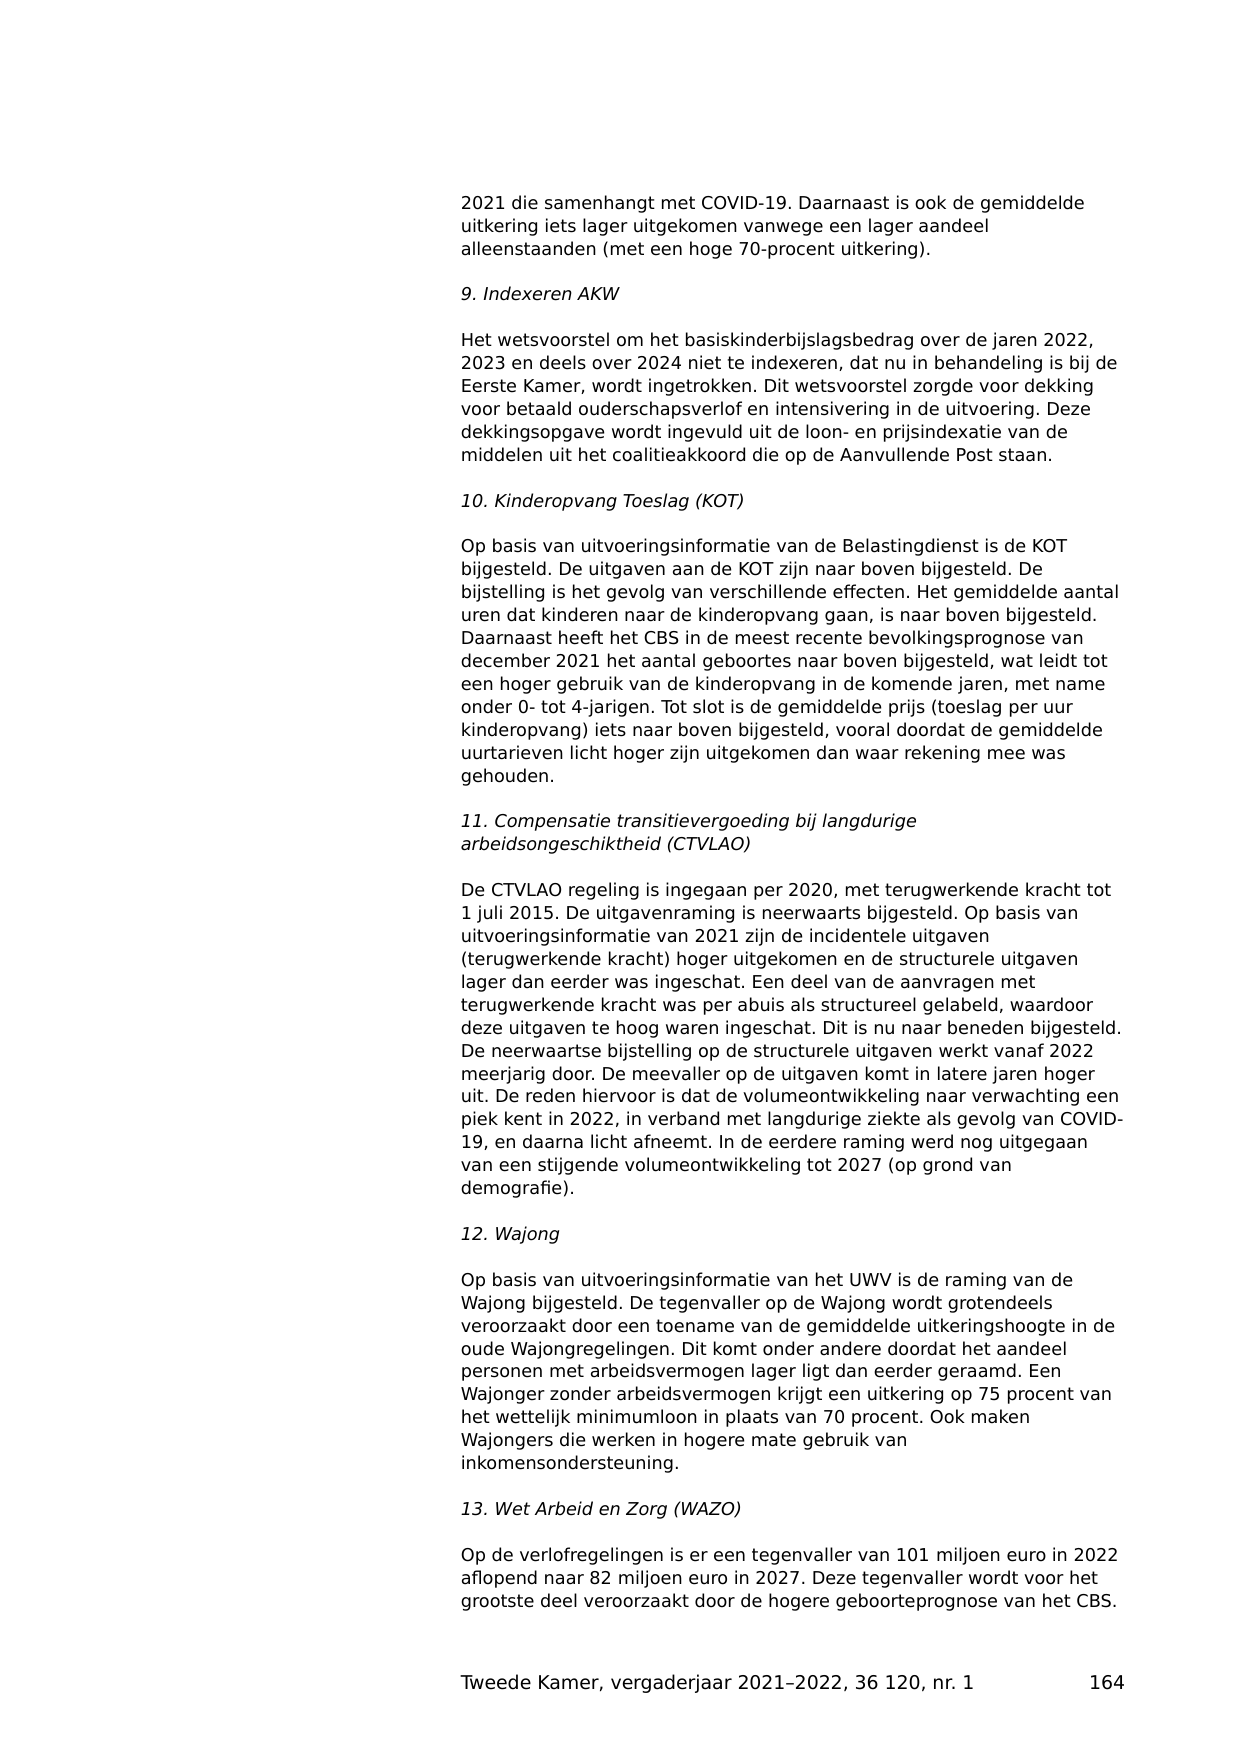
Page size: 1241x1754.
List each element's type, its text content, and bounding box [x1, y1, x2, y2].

text 2021 die samenhangt met COVID-19. Daarnaast is ook de gemiddelde uitkering iets lager uitgekomen vanwege een lager aandeel alleenstaanden (met een hoge 70-procent uitkering). [461, 191, 1125, 259]
text 13. Wet Arbeid en Zorg (WAZO) [461, 1497, 1125, 1520]
text Op basis van uitvoeringsinformatie van het UWV is de raming van de Wajong bijgesteld. De tegenvaller op de Wajong wordt grotendeels veroorzaakt door een toename van de gemiddelde uitkeringshoogte in de oude Wajongregelingen. Dit komt onder andere doordat het aandeel personen met arbeidsvermogen lager ligt dan eerder geraamd. Een Wajonger zonder arbeidsvermogen krijgt een uitkering op 75 procent van het wettelijk minimumloon in plaats van 70 procent. Ook maken Wajongers die werken in hogere mate gebruik van inkomensondersteuning. [461, 1268, 1125, 1474]
text Op basis van uitvoeringsinformatie van de Belastingdienst is de KOT bijgesteld. De uitgaven aan de KOT zijn naar boven bijgesteld. De bijstelling is het gevolg van verschillende effecten. Het gemiddelde aantal uren dat kinderen naar de kinderopvang gaan, is naar boven bijgesteld. Daarnaast heeft het CBS in de meest recente bevolkingsprognose van december 2021 het aantal geboortes naar boven bijgesteld, wat leidt tot een hoger gebruik van de kinderopvang in de komende jaren, met name onder 0- tot 4-jarigen. Tot slot is de gemiddelde prijs (toeslag per uur kinderopvang) iets naar boven bijgesteld, vooral doordat de gemiddelde uurtarieven licht hoger zijn uitgekomen dan waar rekening mee was gehouden. [461, 534, 1125, 787]
text 12. Wajong [461, 1222, 1125, 1245]
text De CTVLAO regeling is ingegaan per 2020, met terugwerkende kracht tot 1 juli 2015. De uitgavenraming is neerwaarts bijgesteld. Op basis van uitvoeringsinformatie van 2021 zijn de incidentele uitgaven (terugwerkende kracht) hoger uitgekomen en de structurele uitgaven lager dan eerder was ingeschat. Een deel van de aanvragen met terugwerkende kracht was per abuis als structureel gelabeld, waardoor deze uitgaven te hoog waren ingeschat. Dit is nu naar beneden bijgesteld. De neerwaartse bijstelling op de structurele uitgaven werkt vanaf 2022 meerjarig door. De meevaller op de uitgaven komt in latere jaren hoger uit. De reden hiervoor is dat de volumeontwikkeling naar verwachting een piek kent in 2022, in verband met langdurige ziekte als gevolg van COVID-19, en daarna licht afneemt. In de eerdere raming werd nog uitgegaan van een stijgende volumeontwikkeling tot 2027 (op grond van demografie). [461, 878, 1125, 1199]
text 11. Compensatie transitievergoeding bij langdurige arbeidsongeschiktheid (CTVLAO) [461, 809, 1125, 855]
text Het wetsvoorstel om het basiskinderbijslagsbedrag over de jaren 2022, 2023 en deels over 2024 niet te indexeren, dat nu in behandeling is bij de Eerste Kamer, wordt ingetrokken. Dit wetsvoorstel zorgde voor dekking voor betaald ouderschapsverlof en intensivering in de uitvoering. Deze dekkingsopgave wordt ingevuld uit de loon- en prijsindexatie van de middelen uit het coalitieakkoord die op de Aanvullende Post staan. [461, 328, 1125, 466]
text 9. Indexeren AKW [461, 282, 1125, 305]
text 10. Kinderopvang Toeslag (KOT) [461, 489, 1125, 512]
text Op de verlofregelingen is er een tegenvaller van 101 miljoen euro in 2022 aflopend naar 82 miljoen euro in 2027. Deze tegenvaller wordt voor het grootste deel veroorzaakt door de hogere geboorteprognose van het CBS. [461, 1543, 1125, 1612]
